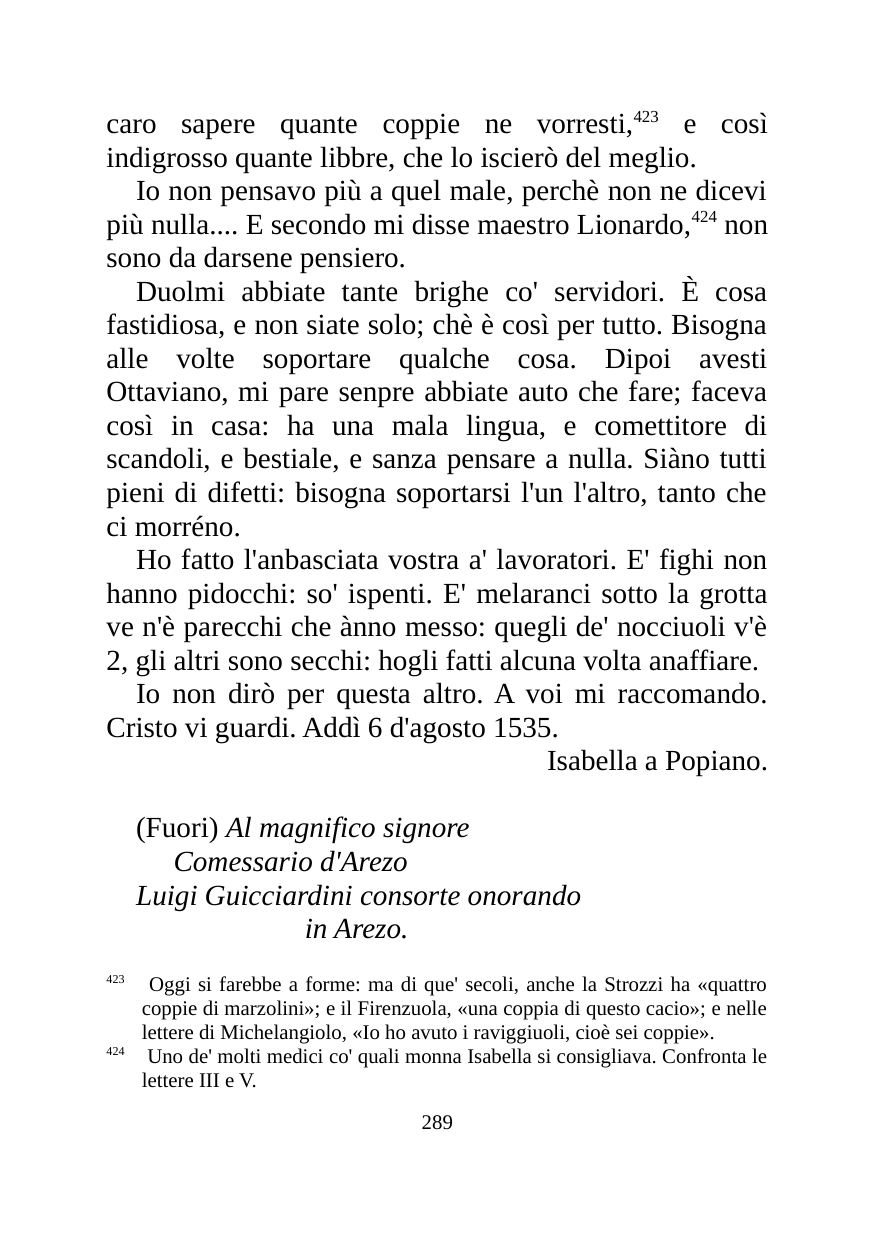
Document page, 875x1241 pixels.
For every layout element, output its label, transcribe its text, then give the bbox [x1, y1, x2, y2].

text in Arezo. [275, 911, 768, 945]
text Comessario d'Arezo [144, 844, 768, 878]
text Uno de' molti medici co' quali monna Isabella si consigliava. Confronta le lettere III e V. [106, 1044, 768, 1092]
text Ho fatto l'anbasciata vostra a' lavoratori. E' fighi non hanno pidocchi: so' ispenti. E' melaranci sotto la grotta ve n'è parecchi che ànno messo: quegli de' nocciuoli v'è 2, gli altri sono secchi: hogli fatti alcuna volta anaffiare. [106, 542, 768, 676]
text Isabella a Popiano. [106, 743, 768, 777]
text Io non dirò per questa altro. A voi mi raccomando. Cristo vi guardi. Addì 6 d'agosto 1535. [106, 676, 768, 743]
text Duolmi abbiate tante brighe co' servidori. È cosa fastidiosa, e non siate solo; chè è così per tutto. Bisogna alle volte soportare qualche cosa. Dipoi avesti Ottaviano, mi pare senpre abbiate auto che fare; faceva così in casa: ha una mala lingua, e comettitore di scandoli, e bestiale, e sanza pensare a nulla. Siàno tutti pieni di difetti: bisogna soportarsi l'un l'altro, tanto che ci morréno. [106, 274, 768, 542]
text (Fuori) Al magnifico signore [106, 811, 768, 844]
text caro sapere quante coppie ne vorresti, e così indigrosso quante libbre, che lo iscierò del meglio. [106, 106, 768, 173]
text Oggi si farebbe a forme: ma di que' secoli, anche la Strozzi ha «quattro coppie di marzolini»; e il Firenzuola, «una coppia di questo cacio»; e nelle lettere di Michelangiolo, «Io ho avuto i raviggiuoli, cioè sei coppie». [106, 972, 768, 1044]
text Io non pensavo più a quel male, perchè non ne dicevi più nulla.... E secondo mi disse maestro Lionardo, non sono da darsene pensiero. [106, 173, 768, 274]
text Luigi Guicciardini consorte onorando [106, 878, 768, 911]
